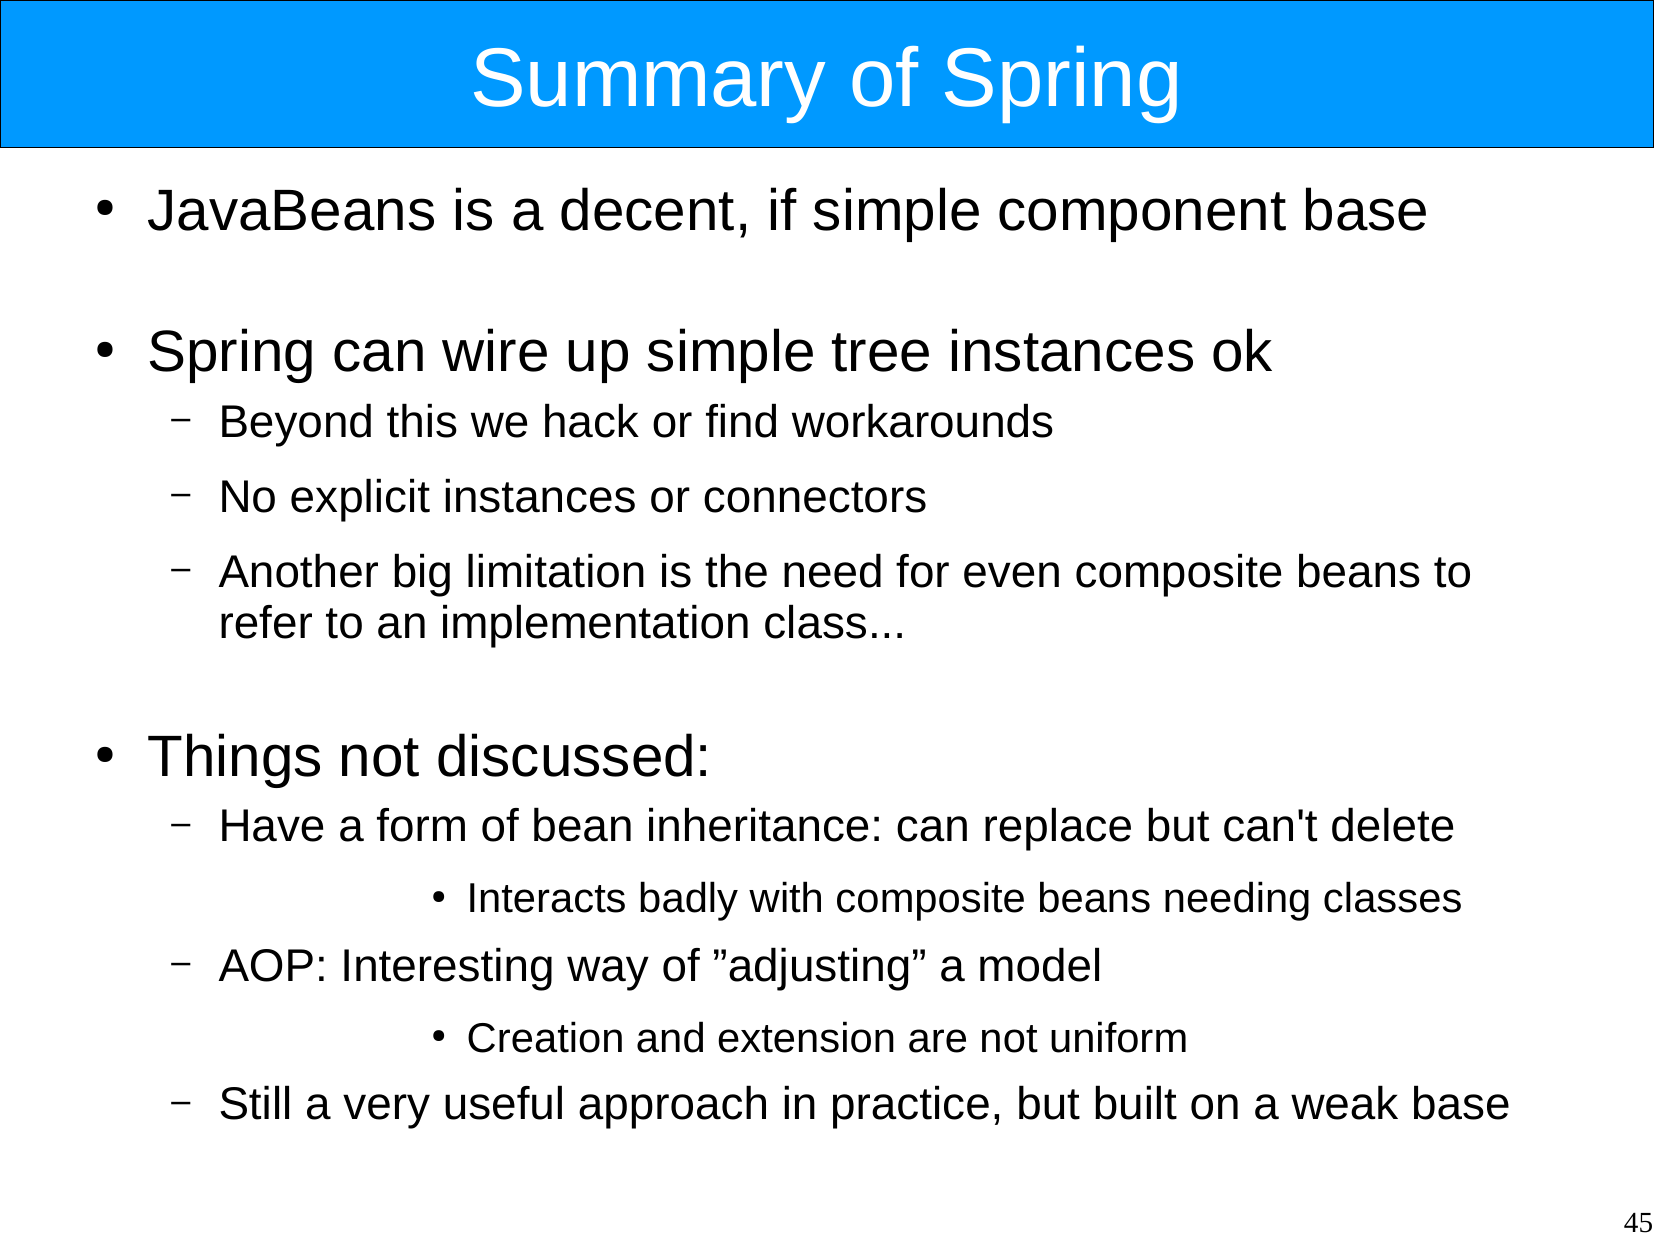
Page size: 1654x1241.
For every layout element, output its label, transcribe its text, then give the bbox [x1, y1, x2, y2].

list JavaBeans is a decent, if simple component base Spring can wire up simple tree instances ok Beyond this we hack or find workarounds No explicit instances or connectors Another big limitation is the need for even composite beans to refer to an implementation class... Things not discussed: Have a form of bean inheritance: can replace but can't delete Interacts badly with composite beans needing classes AOP: Interesting way of ”adjusting” a model Creation and extension are not uniform Still a very useful approach in practice, but built on a weak base [76, 177, 1565, 1196]
title Summary of Spring [82, 21, 1571, 135]
